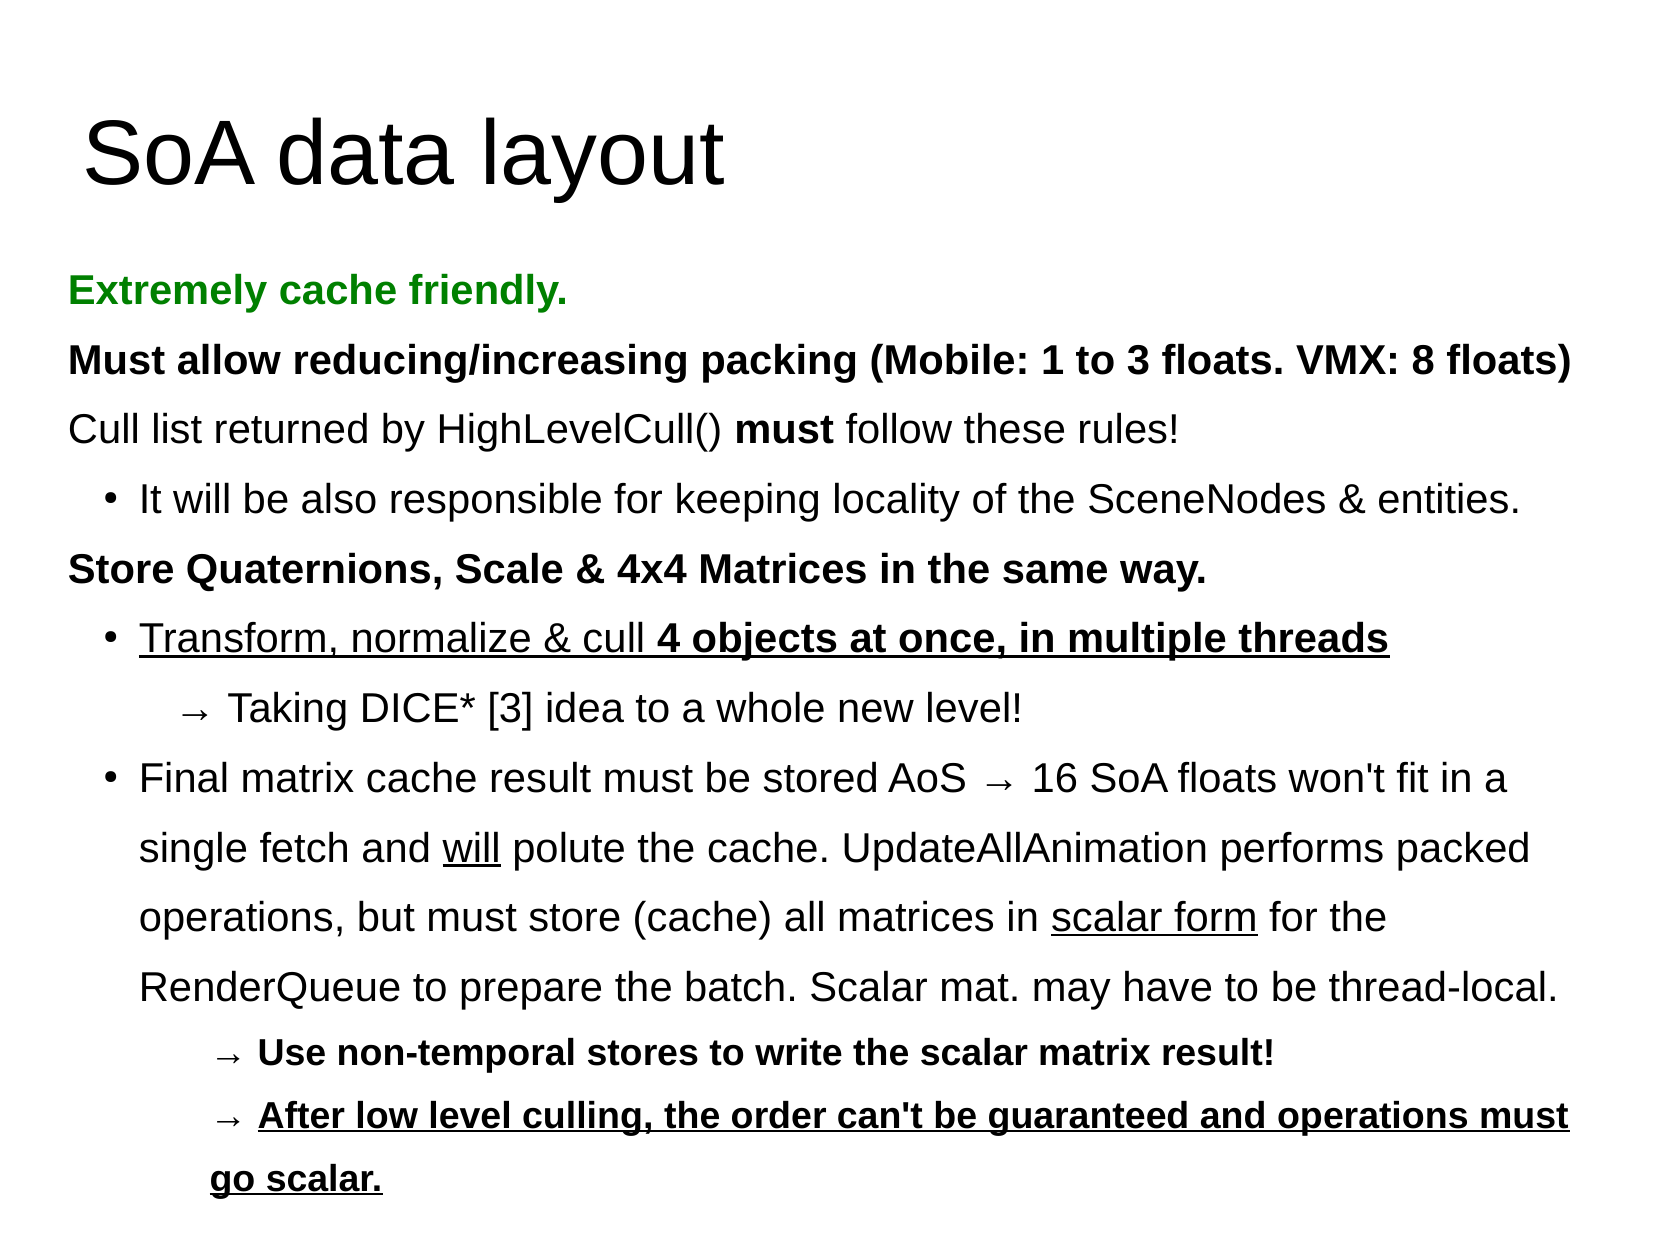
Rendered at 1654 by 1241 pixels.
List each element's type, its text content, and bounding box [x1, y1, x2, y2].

text_box Extremely cache friendly. Must allow reducing/increasing packing (Mobile: 1 to 3 floats. VMX: 8 floats) Cull list returned by HighLevelCull() must follow these rules! It will be also responsible for keeping locality of the SceneNodes & entities. Store Quaternions, Scale & 4x4 Matrices in the same way. Transform, normalize & cull 4 objects at once, in multiple threads → Taking DICE* [3] idea to a whole new level! Final matrix cache result must be stored AoS → 16 SoA floats won't fit in a single fetch and will polute the cache. UpdateAllAnimation performs packed operations, but must store (cache) all matrices in scalar form for the RenderQueue to prepare the batch. Scalar mat. may have to be thread-local. → Use non-temporal stores to write the scalar matrix result! → After low level culling, the order can't be guaranteed and operations must go scalar. [53, 236, 1595, 1200]
title SoA data layout [82, 49, 1571, 236]
